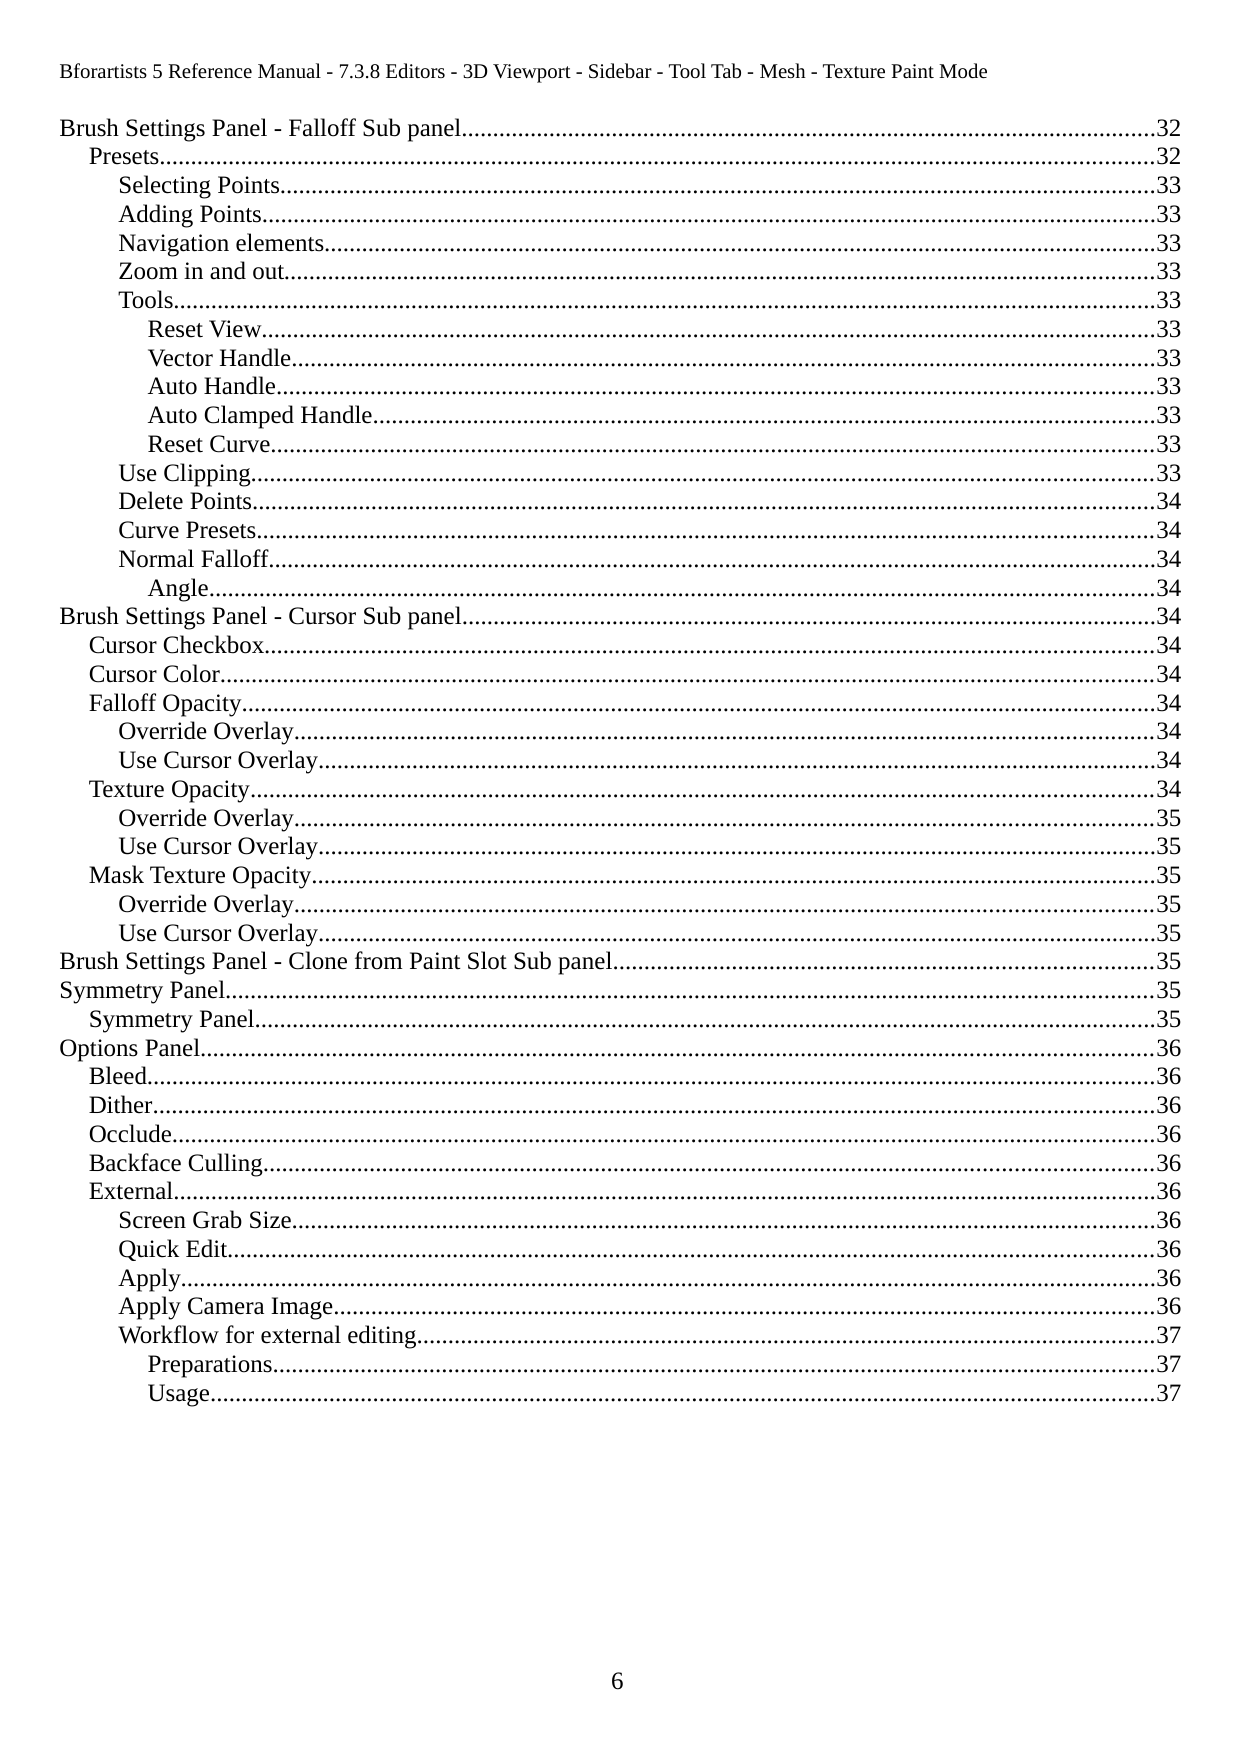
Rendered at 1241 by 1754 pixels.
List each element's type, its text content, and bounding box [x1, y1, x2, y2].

text Backface Culling 36 [88, 1148, 1181, 1176]
text Screen Grab Size 36 [118, 1205, 1181, 1234]
text Auto Clamped Handle 33 [147, 400, 1181, 429]
text Symmetry Panel 35 [88, 1004, 1181, 1033]
text Delete Points 34 [118, 486, 1181, 515]
text Usage 37 [147, 1378, 1181, 1406]
text Brush Settings Panel - Cursor Sub panel 34 [59, 601, 1181, 630]
text Brush Settings Panel - Clone from Paint Slot Sub panel 35 [59, 946, 1181, 975]
text Brush Settings Panel - Falloff Sub panel 32 [59, 113, 1181, 141]
text Angle 34 [147, 573, 1181, 601]
text Use Cursor Overlay 35 [118, 831, 1181, 860]
text External 36 [88, 1176, 1181, 1205]
text Override Overlay 35 [118, 803, 1181, 831]
text Use Cursor Overlay 35 [118, 918, 1181, 946]
text Mask Texture Opacity 35 [88, 860, 1181, 889]
text Use Cursor Overlay 34 [118, 745, 1181, 774]
text Preparations 37 [147, 1349, 1181, 1378]
text Apply Camera Image 36 [118, 1291, 1181, 1320]
text Override Overlay 34 [118, 716, 1181, 745]
text Falloff Opacity 34 [88, 688, 1181, 716]
text Adding Points 33 [118, 199, 1181, 228]
text Texture Opacity 34 [88, 774, 1181, 803]
text Symmetry Panel 35 [59, 975, 1181, 1004]
text Bleed 36 [88, 1061, 1181, 1090]
text Presets 32 [88, 141, 1181, 170]
text Zoom in and out 33 [118, 256, 1181, 285]
text Occlude 36 [88, 1119, 1181, 1148]
text Use Clipping 33 [118, 458, 1181, 486]
text Reset Curve 33 [147, 429, 1181, 458]
text Apply 36 [118, 1263, 1181, 1291]
text Reset View 33 [147, 314, 1181, 343]
text Navigation elements 33 [118, 228, 1181, 256]
text Cursor Checkbox 34 [88, 630, 1181, 659]
text Dither 36 [88, 1090, 1181, 1119]
text Normal Falloff 34 [118, 544, 1181, 573]
text Workflow for external editing 37 [118, 1320, 1181, 1349]
text Curve Presets 34 [118, 515, 1181, 544]
text Auto Handle 33 [147, 371, 1181, 400]
text Selecting Points 33 [118, 170, 1181, 199]
text Options Panel 36 [59, 1033, 1181, 1061]
text Override Overlay 35 [118, 889, 1181, 918]
text Tools 33 [118, 285, 1181, 314]
text Vector Handle 33 [147, 343, 1181, 371]
text Cursor Color 34 [88, 659, 1181, 688]
text Quick Edit 36 [118, 1234, 1181, 1263]
